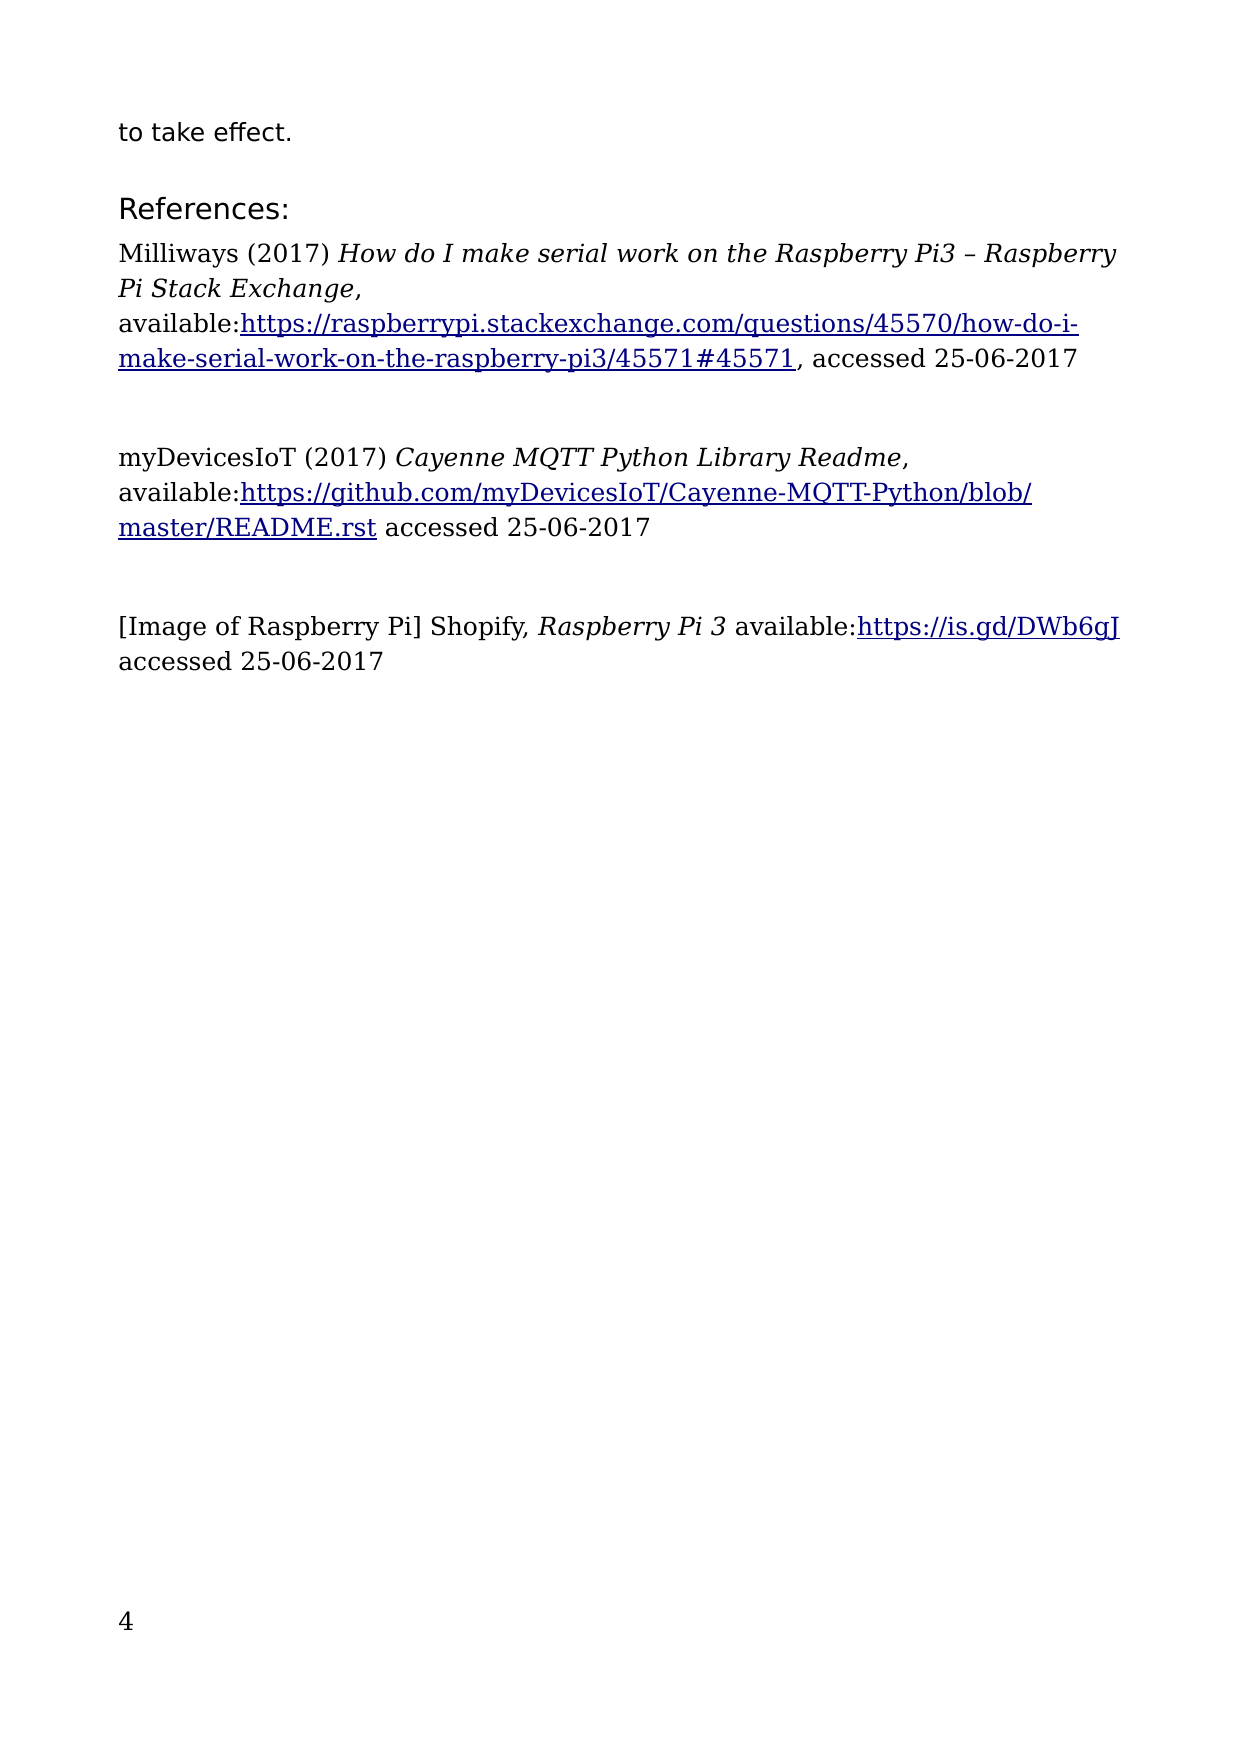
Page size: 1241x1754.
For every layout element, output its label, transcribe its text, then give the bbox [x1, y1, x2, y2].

text [Image of Raspberry Pi] Shopify, Raspberry Pi 3 available:https://is.gd/DWb6gJ accessed 25-06-2017 [118, 612, 1122, 677]
text Milliways (2017) How do I make serial work on the Raspberry Pi3 – Raspberry Pi Stack Exchange, available:https://raspberrypi.stackexchange.com/questions/45570/how-do-i-make-serial-work-on-the-raspberry-pi3/45571#45571, accessed 25-06-2017 [118, 239, 1122, 373]
text to take effect. [118, 118, 1122, 147]
subtitle References: [118, 193, 1122, 227]
text myDevicesIoT (2017) Cayenne MQTT Python Library Readme, available:https://github.com/myDevicesIoT/Cayenne-MQTT-Python/blob/master/README.rst accessed 25-06-2017 [118, 443, 1122, 542]
